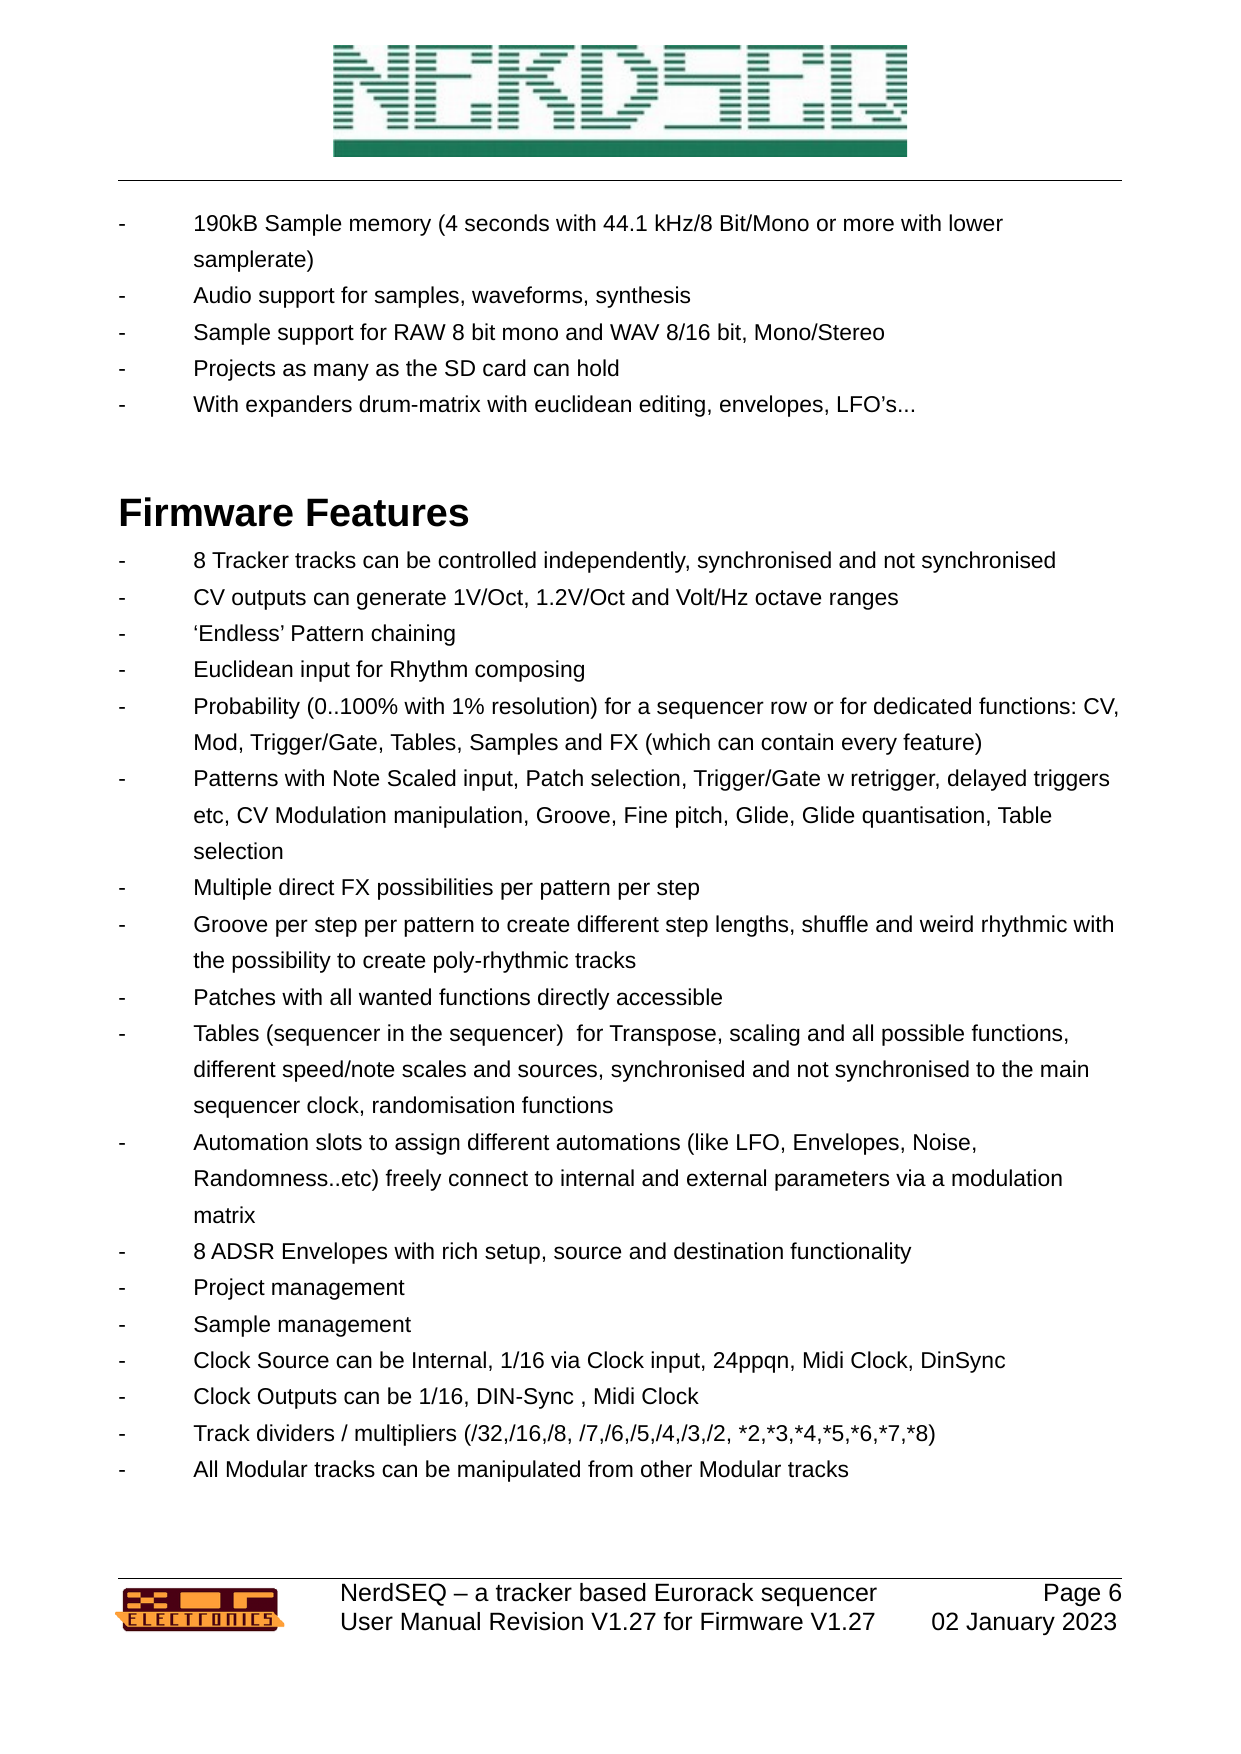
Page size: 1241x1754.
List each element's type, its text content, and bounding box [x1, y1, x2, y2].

text - Clock Source can be Internal, 1/16 via Clock input, 24ppqn, Midi Clock, DinSync [118, 1347, 1122, 1373]
text - Automation slots to assign different automations (like LFO, Envelopes, Noise, Randomness..etc) freely connect to internal and external parameters via a modulation matrix [118, 1129, 1122, 1228]
text - Patches with all wanted functions directly accessible [118, 983, 1122, 1010]
text - Multiple direct FX possibilities per pattern per step [118, 874, 1122, 901]
text - 8 ADSR Envelopes with rich setup, source and destination functionality [118, 1238, 1122, 1264]
text - Probability (0..100% with 1% resolution) for a sequencer row or for dedicated functions: CV, Mod, Trigger/Gate, Tables, Samples and FX (which can contain every feature) [118, 693, 1122, 755]
subtitle Firmware Features [118, 489, 1122, 535]
text - 190kB Sample memory (4 seconds with 44.1 kHz/8 Bit/Mono or more with lower samplerate) [118, 209, 1122, 272]
picture [115, 1584, 285, 1634]
text - Project management [118, 1274, 1122, 1301]
text - Clock Outputs can be 1/16, DIN-Sync , Midi Clock [118, 1383, 1122, 1410]
text - With expanders drum-matrix with euclidean editing, envelopes, LFO’s... [118, 391, 1122, 418]
text - Patterns with Note Scaled input, Patch selection, Trigger/Gate w retrigger, delayed triggers etc, CV Modulation manipulation, Groove, Fine pitch, Glide, Glide quantisation, Table selection [118, 765, 1122, 864]
text - ‘Endless’ Pattern chaining [118, 620, 1122, 646]
text - Audio support for samples, waveforms, synthesis [118, 282, 1122, 309]
text - 8 Tracker tracks can be controlled independently, synchronised and not synchronised [118, 547, 1122, 573]
text - Euclidean input for Rhythm composing [118, 656, 1122, 683]
text - Sample support for RAW 8 bit mono and WAV 8/16 bit, Mono/Stereo [118, 319, 1122, 345]
text - Groove per step per pattern to create different step lengths, shuffle and weird rhythmic with the possibility to create poly-rhythmic tracks [118, 911, 1122, 973]
picture [333, 45, 908, 157]
text - Projects as many as the SD card can hold [118, 355, 1122, 381]
text - CV outputs can generate 1V/Oct, 1.2V/Oct and Volt/Hz octave ranges [118, 583, 1122, 610]
text - Sample management [118, 1311, 1122, 1337]
text - Track dividers / multipliers (/32,/16,/8, /7,/6,/5,/4,/3,/2, *2,*3,*4,*5,*6,*7,*8) [118, 1420, 1122, 1446]
text - All Modular tracks can be manipulated from other Modular tracks [118, 1456, 1122, 1482]
text - Tables (sequencer in the sequencer) for Transpose, scaling and all possible functions, different speed/note scales and sources, synchronised and not synchronised to the main sequencer clock, randomisation functions [118, 1020, 1122, 1119]
